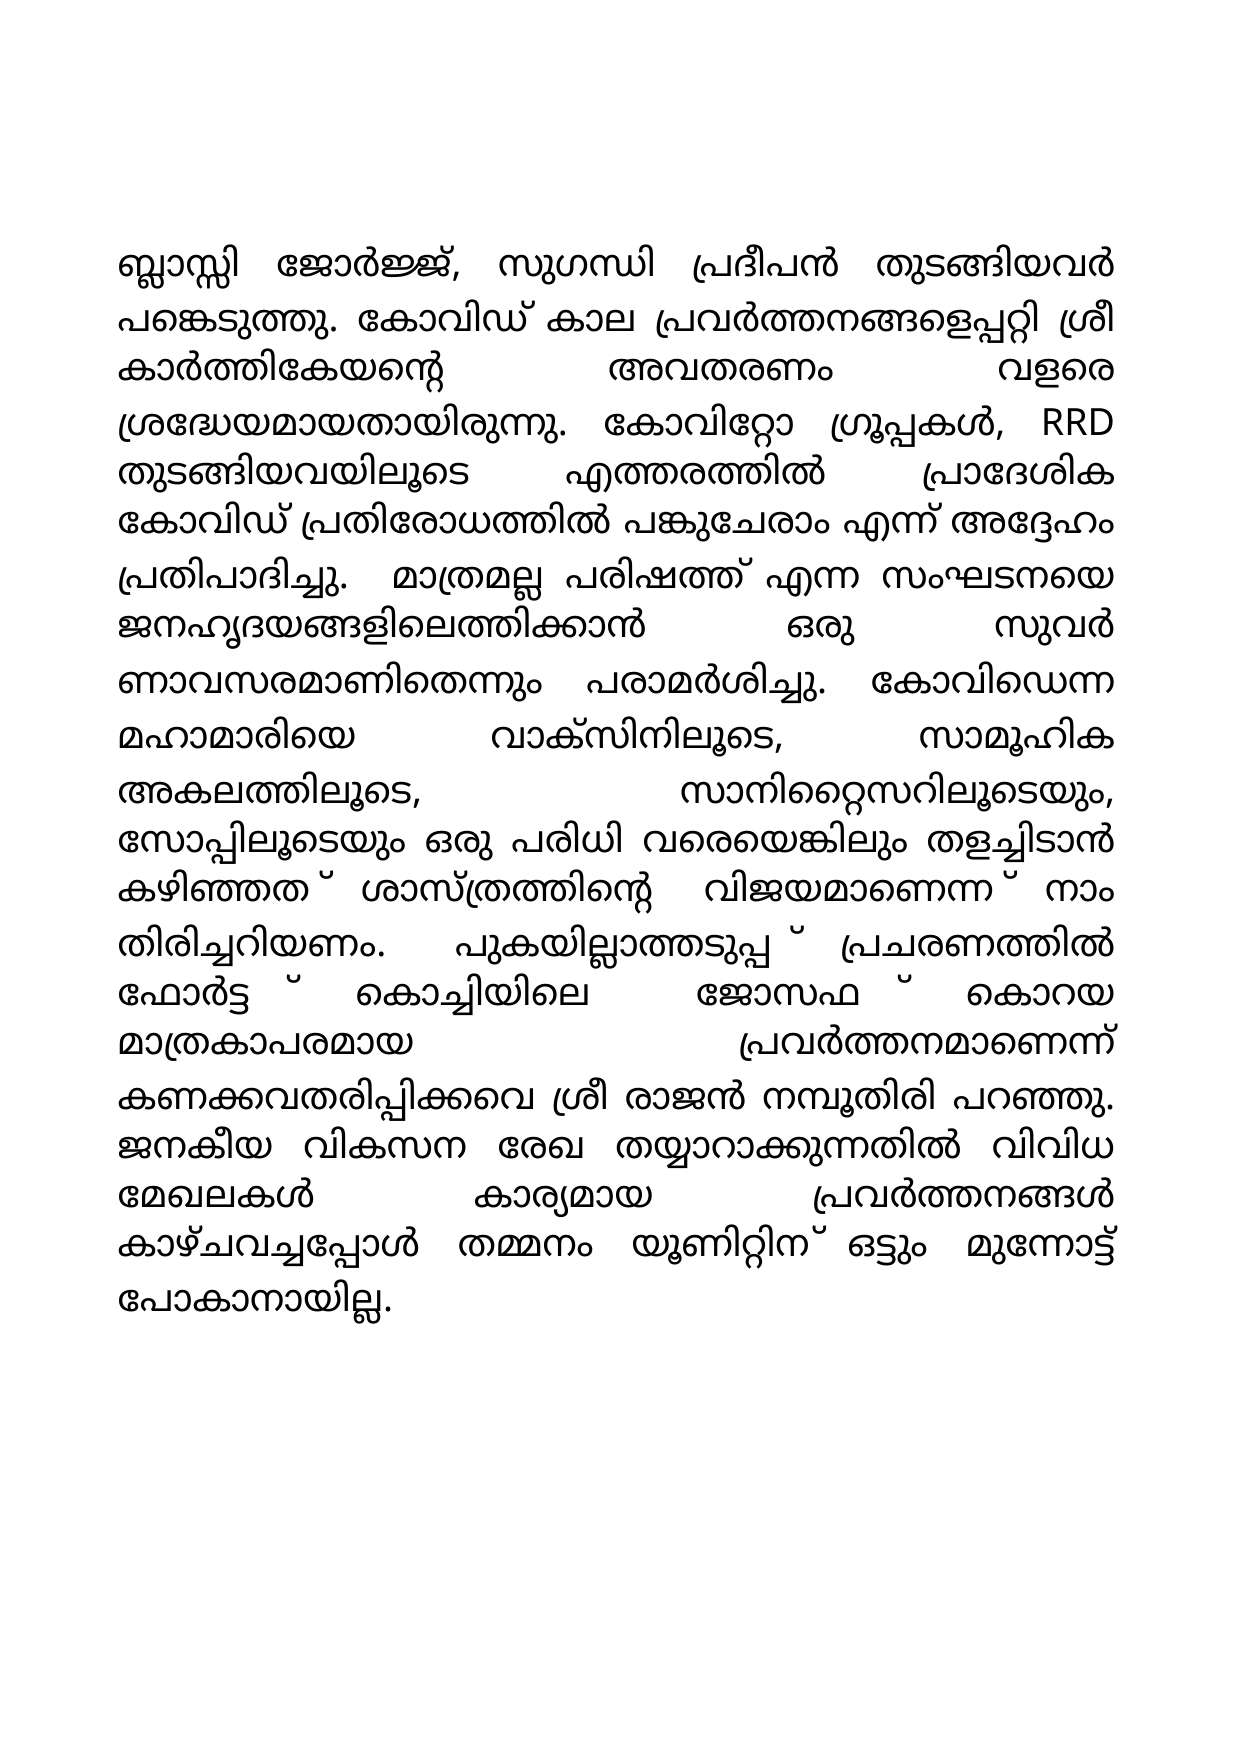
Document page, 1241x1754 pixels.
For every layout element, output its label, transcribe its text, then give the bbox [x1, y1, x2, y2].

text ബ്ലാസ്സി ജോര്‍ജ്ജ്, സുഗന്ധി പ്രദീപന്‍ തുടങ്ങിയവര്‍ പങ്കെടുത്തു. കോവിഡ് കാല പ്രവര്‍ത്തനങ്ങളെപ്പറ്റി ശ്രീ കാര്‍ത്തികേയന്റെ അവതരണം വളരെ ശ്രദ്ധേയമായതായിരുന്നു. കോവിറ്റോ ഗ്രൂപ്പകള്‍, RRD തുടങ്ങിയവയിലൂടെ എത്തരത്തില്‍ പ്രാദേശിക കോവിഡ് പ്രതിരോധത്തില്‍ പങ്കുചേരാം എന്ന് അദ്ദേഹം പ്രതിപാദിച്ചു. മാത്രമല്ല പരിഷത്ത് എന്ന സംഘടനയെ ജനഹൃദയങ്ങളിലെത്തിക്കാന്‍ ഒരു സുവര്‍ണാവസരമാണിതെന്നും പരാമര്‍ശിച്ചു. കോവിഡെന്ന മഹാമാരിയെ വാക്സിനിലൂടെ, സാമൂഹിക അകലത്തിലൂടെ, സാനിറ്റൈസറിലൂടെയും, സോപ്പിലൂടെയും ഒരു പരിധി വരെയെങ്കിലും തളച്ചിടാന്‍ കഴിഞ്ഞത് ശാസ്ത്രത്തിന്റെ വിജയമാണെന്ന് നാം തിരിച്ചറിയണം. പുകയില്ലാത്തടുപ്പ് പ്രചരണത്തില്‍ ഫോര്‍ട്ട് കൊച്ചിയിലെ ജോസഫ് കൊറയ മാത്രകാപരമായ പ്രവര്‍ത്തനമാണെന്ന് കണക്കവതരിപ്പിക്കവെ ശ്രീ രാജന്‍ നമ്പൂതിരി പറഞ്ഞു. ജനകീയ വികസന രേഖ തയ്യാറാക്കുന്നതില്‍ വിവിധ മേഖലകള്‍ കാര്യമായ പ്രവര്‍ത്തനങ്ങള്‍ കാഴ്ചവച്ചപ്പോള്‍ തമ്മനം യൂണിറ്റിന് ഒട്ടും മുന്നോട്ട് പോകാനായില്ല. [117, 236, 1115, 1327]
